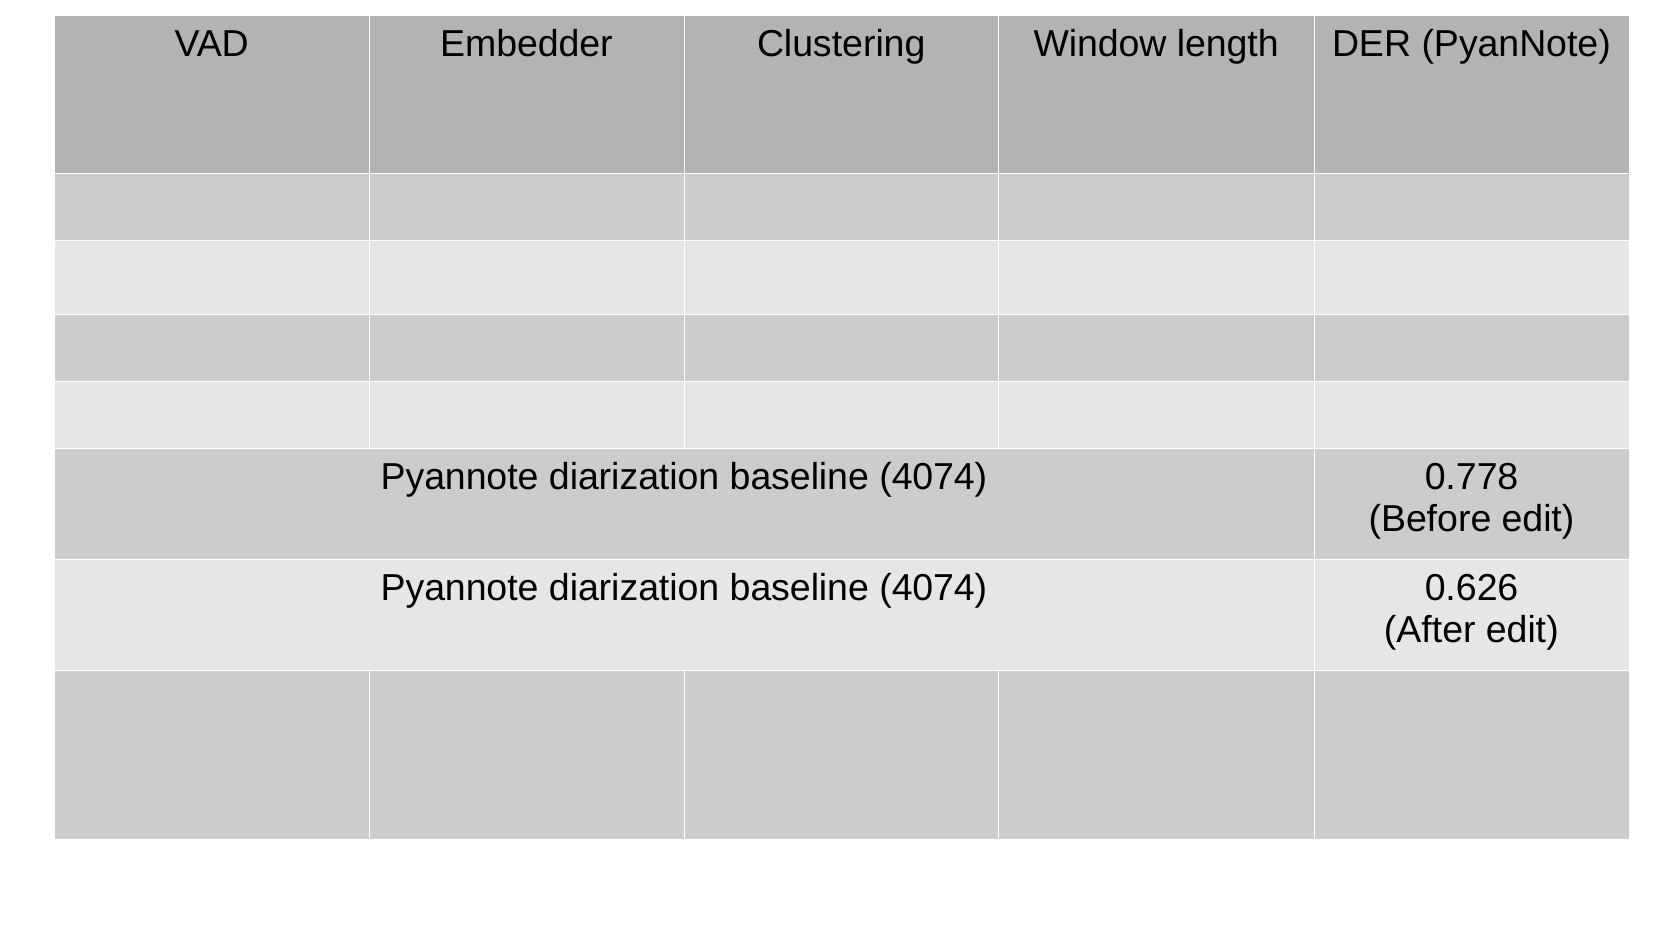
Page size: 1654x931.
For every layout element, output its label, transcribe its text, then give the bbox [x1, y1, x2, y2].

table_cell [1315, 671, 1629, 839]
table_cell [685, 382, 998, 448]
table_cell [370, 174, 684, 240]
table_cell [685, 174, 998, 240]
table_cell [685, 671, 998, 839]
table_cell [999, 174, 1314, 240]
table_cell [685, 315, 998, 381]
table_cell [999, 315, 1314, 381]
table_header DER (PyanNote) [1315, 16, 1629, 173]
table_cell Pyannote diarization baseline (4074) [55, 449, 1314, 559]
table_cell [55, 241, 369, 314]
table_cell [685, 241, 998, 314]
table_cell [370, 315, 684, 381]
table_cell [1315, 315, 1629, 381]
table_header Window length [999, 16, 1314, 173]
table_cell [370, 241, 684, 314]
table_cell [370, 671, 684, 839]
table_cell [1315, 241, 1629, 314]
table_cell [1315, 174, 1629, 240]
table_cell [999, 671, 1314, 839]
table_cell Pyannote diarization baseline (4074) [55, 560, 1314, 670]
table_cell [999, 241, 1314, 314]
table_header Clustering [685, 16, 998, 173]
table_cell [1315, 382, 1629, 448]
table_cell [55, 174, 369, 240]
table_cell [55, 382, 369, 448]
table_cell [370, 382, 684, 448]
table_cell [55, 315, 369, 381]
table_header Embedder [370, 16, 684, 173]
table_cell [999, 382, 1314, 448]
table_header VAD [55, 16, 369, 173]
table_cell 0.626 (After edit) [1315, 560, 1629, 670]
table_cell 0.778 (Before edit) [1315, 449, 1629, 559]
table_cell [55, 671, 369, 839]
